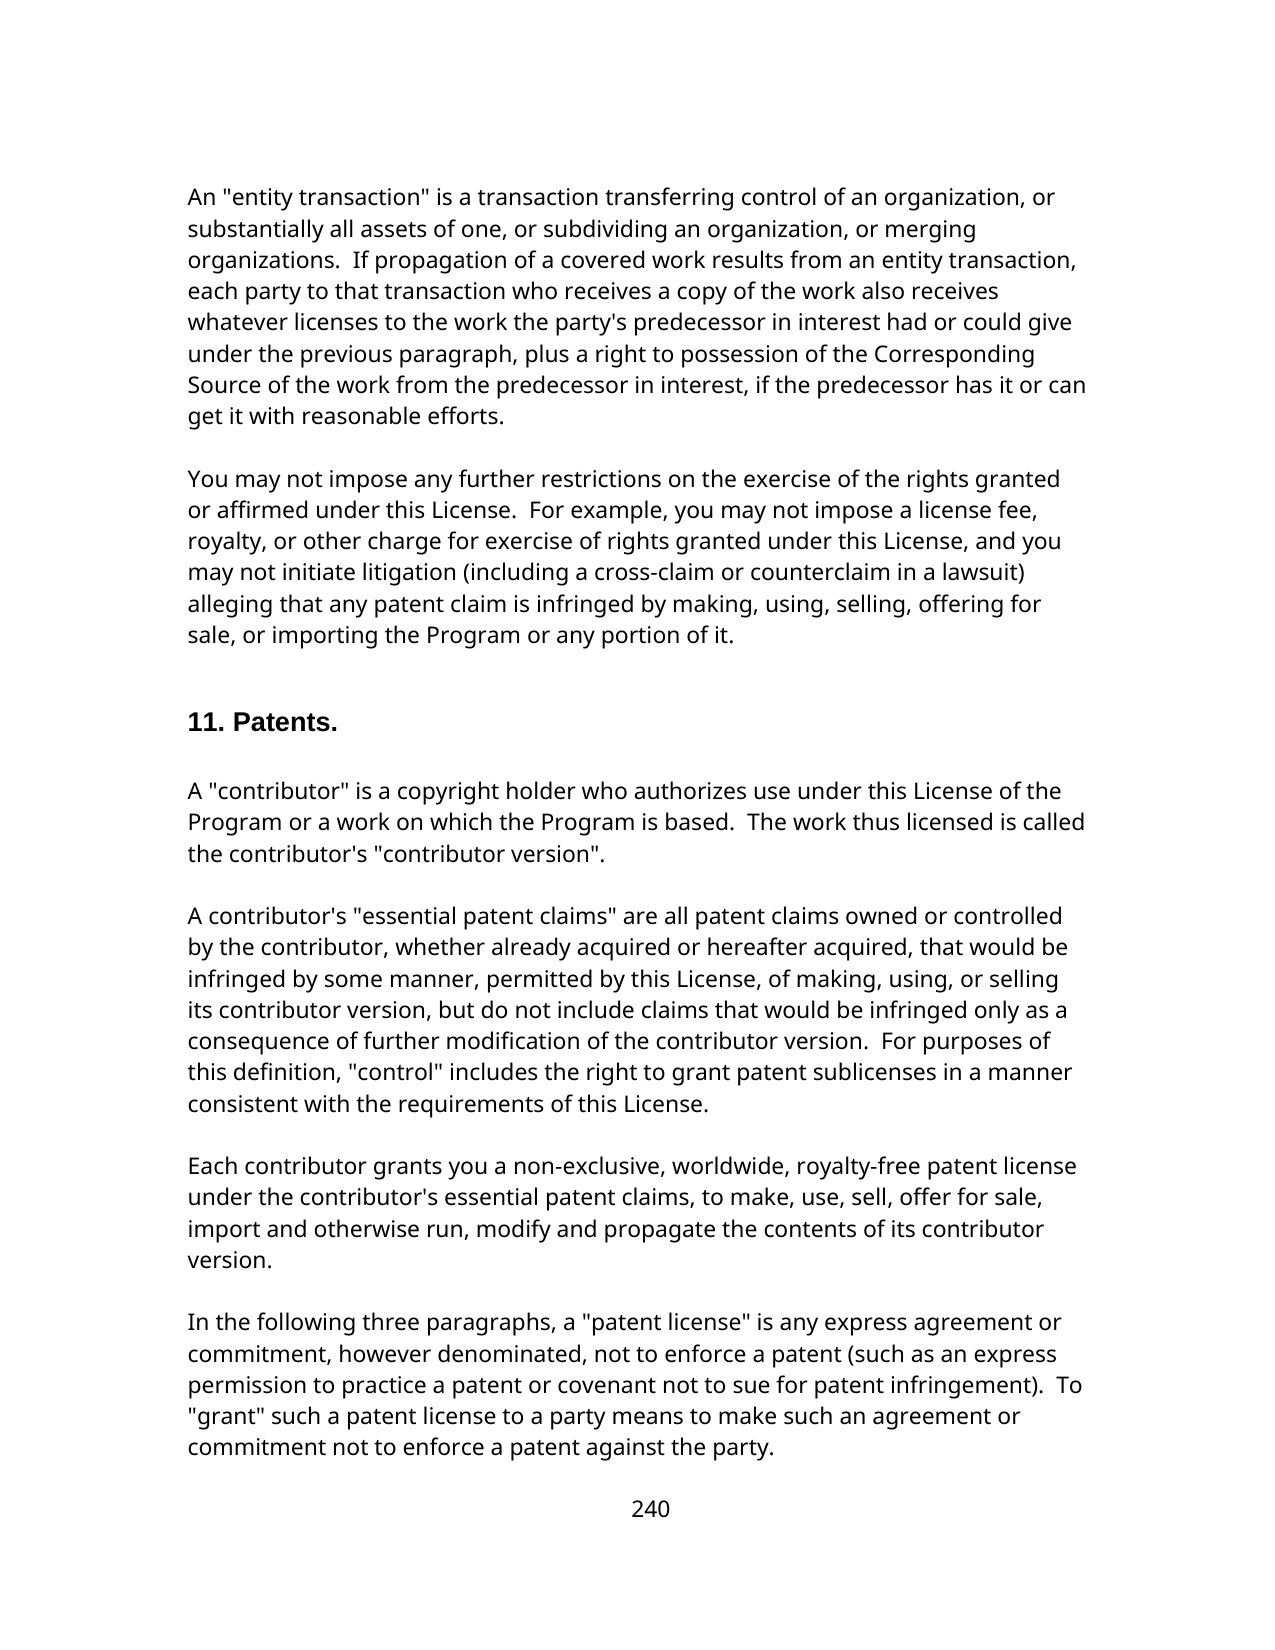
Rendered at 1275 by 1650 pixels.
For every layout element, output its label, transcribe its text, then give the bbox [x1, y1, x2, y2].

text An "entity transaction" is a transaction transferring control of an organization, or substantially all assets of one, or subdividing an organization, or merging organizations. If propagation of a covered work results from an entity transaction, each party to that transaction who receives a copy of the work also receives whatever licenses to the work the party's predecessor in interest had or could give under the previous paragraph, plus a right to possession of the Corresponding Source of the work from the predecessor in interest, if the predecessor has it or can get it with reasonable efforts. [187, 181, 1087, 431]
text Each contributor grants you a non-exclusive, worldwide, royalty-free patent license under the contributor's essential patent claims, to make, use, sell, offer for sale, import and otherwise run, modify and propagate the contents of its contributor version. [187, 1150, 1087, 1275]
text A "contributor" is a copyright holder who authorizes use under this License of the Program or a work on which the Program is based. The work thus licensed is called the contributor's "contributor version". [187, 775, 1087, 869]
subtitle 11. Patents. [187, 706, 1087, 737]
text You may not impose any further restrictions on the exercise of the rights granted or affirmed under this License. For example, you may not impose a license fee, royalty, or other charge for exercise of rights granted under this License, and you may not initiate litigation (including a cross-claim or counterclaim in a lawsuit) alleging that any patent claim is infringed by making, using, selling, offering for sale, or importing the Program or any portion of it. [187, 462, 1087, 650]
text A contributor's "essential patent claims" are all patent claims owned or controlled by the contributor, whether already acquired or hereafter acquired, that would be infringed by some manner, permitted by this License, of making, using, or selling its contributor version, but do not include claims that would be infringed only as a consequence of further modification of the contributor version. For purposes of this definition, "control" includes the right to grant patent sublicenses in a manner consistent with the requirements of this License. [187, 900, 1087, 1119]
text In the following three paragraphs, a "patent license" is any express agreement or commitment, however denominated, not to enforce a patent (such as an express permission to practice a patent or covenant not to sue for patent infringement). To "grant" such a patent license to a party means to make such an agreement or commitment not to enforce a patent against the party. [187, 1306, 1087, 1462]
